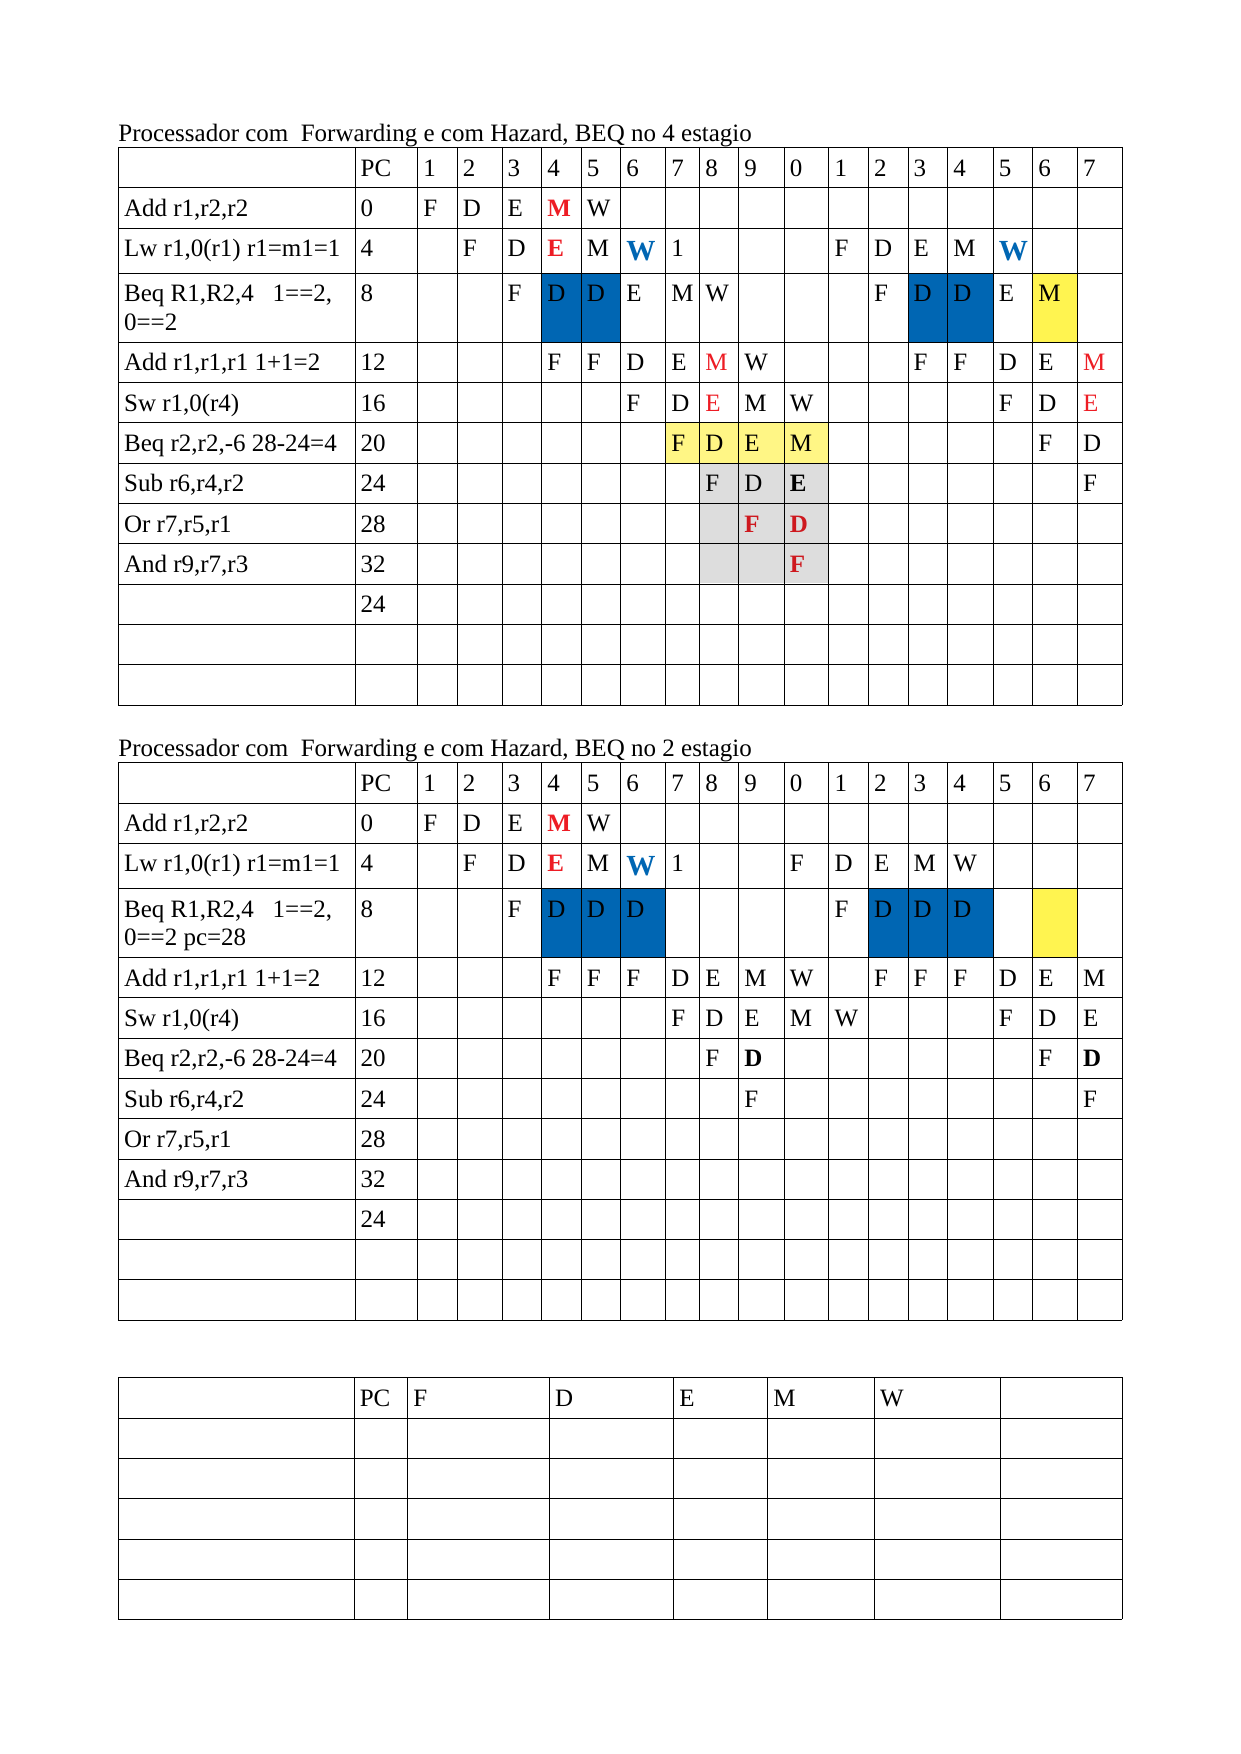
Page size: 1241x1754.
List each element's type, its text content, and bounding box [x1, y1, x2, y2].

table_cell E [785, 464, 828, 503]
table_cell [869, 1119, 908, 1158]
table_header 0 [785, 148, 828, 187]
table_cell Beq r2,r2,-6 28-24=4 [119, 423, 355, 463]
table_cell W [582, 188, 620, 227]
table_cell [909, 585, 947, 624]
table_cell F [542, 343, 581, 382]
table_header 4 [948, 148, 993, 187]
table_cell [458, 383, 502, 422]
table_cell [550, 1540, 673, 1579]
table_cell [829, 665, 868, 704]
table_cell D [1078, 423, 1122, 463]
table_cell [119, 585, 355, 624]
table_cell [1033, 1079, 1077, 1118]
table_cell Beq R1,R2,4 1==2, 0==2 [119, 274, 355, 342]
table_cell [1033, 188, 1077, 227]
table_cell [542, 1240, 581, 1279]
table_cell [1001, 1580, 1122, 1619]
table_cell [503, 464, 541, 503]
table_cell [418, 585, 457, 624]
table_header [119, 1378, 354, 1418]
table_header 7 [666, 763, 699, 802]
table_header 7 [1078, 763, 1122, 802]
table_cell [458, 1240, 502, 1279]
table_cell [948, 423, 993, 463]
table_header 9 [739, 763, 784, 802]
table_cell D [700, 998, 738, 1037]
table_cell W [994, 229, 1032, 273]
table_cell F [700, 464, 738, 503]
table_cell [739, 188, 784, 227]
table_cell [542, 1280, 581, 1320]
table_header E [674, 1378, 767, 1418]
table_cell [582, 625, 620, 664]
table_header 5 [994, 148, 1032, 187]
table_cell E [503, 804, 541, 843]
table_cell D [582, 274, 620, 342]
table_header 1 [418, 763, 457, 802]
table_cell [948, 544, 993, 583]
table_cell [542, 1039, 581, 1078]
table_cell [829, 625, 868, 664]
table_cell M [909, 844, 947, 888]
table_cell 24 [356, 1079, 417, 1118]
table_cell [1033, 544, 1077, 583]
table_header 9 [739, 148, 784, 187]
table_cell [909, 504, 947, 543]
table_cell [621, 188, 665, 227]
table_header 4 [542, 148, 581, 187]
table_cell [739, 804, 784, 843]
table_cell [1078, 274, 1122, 342]
table_cell [739, 1240, 784, 1279]
table_cell [119, 1499, 354, 1538]
table_cell [994, 665, 1032, 704]
table_cell [739, 1200, 784, 1239]
table_cell M [700, 343, 738, 382]
table_cell E [700, 958, 738, 997]
table_cell D [785, 504, 828, 543]
table_cell F [1033, 1039, 1077, 1078]
table_header 3 [909, 763, 947, 802]
table_cell [869, 188, 908, 227]
table_cell [829, 1119, 868, 1158]
table_cell W [582, 804, 620, 843]
table_cell [666, 1280, 699, 1320]
table_cell 32 [356, 1160, 417, 1199]
table_cell [458, 1039, 502, 1078]
table_cell [119, 1200, 355, 1239]
table_cell [418, 958, 457, 997]
table_cell [458, 585, 502, 624]
table_cell [666, 889, 699, 957]
table_cell [785, 585, 828, 624]
table_cell [869, 998, 908, 1037]
table_cell [666, 625, 699, 664]
table_cell [994, 464, 1032, 503]
table_cell M [582, 229, 620, 273]
table_cell [1078, 1280, 1122, 1320]
table_cell [829, 585, 868, 624]
table_cell E [621, 274, 665, 342]
table_cell [785, 1079, 828, 1118]
table_cell [621, 423, 665, 463]
table_cell [356, 665, 417, 704]
table_cell Lw r1,0(r1) r1=m1=1 [119, 229, 355, 273]
table_cell [582, 1039, 620, 1078]
table_cell [503, 544, 541, 583]
table_cell [119, 1280, 355, 1320]
table_cell F [418, 188, 457, 227]
table_header 6 [1033, 148, 1077, 187]
table_cell [666, 1119, 699, 1158]
table_cell [418, 229, 457, 273]
table_cell [869, 1280, 908, 1320]
table_cell [666, 804, 699, 843]
table_cell [408, 1499, 549, 1538]
table_cell [1033, 1280, 1077, 1320]
table_cell [1033, 844, 1077, 888]
table_cell M [948, 229, 993, 273]
table_cell Add r1,r2,r2 [119, 804, 355, 843]
table_cell [829, 1280, 868, 1320]
table_cell W [621, 844, 665, 888]
table_cell [869, 625, 908, 664]
table_cell [1033, 889, 1077, 957]
table_cell [418, 1039, 457, 1078]
table_cell [621, 585, 665, 624]
table_cell E [1033, 343, 1077, 382]
table_cell [909, 544, 947, 583]
table_header 2 [869, 148, 908, 187]
table_cell [503, 1160, 541, 1199]
table_cell [768, 1419, 874, 1458]
table_cell F [909, 343, 947, 382]
table_cell [700, 625, 738, 664]
table_cell [503, 625, 541, 664]
table_cell [418, 844, 457, 888]
table_cell [739, 1160, 784, 1199]
table_cell [666, 1079, 699, 1118]
table_cell [418, 343, 457, 382]
table_cell E [542, 229, 581, 273]
table_cell [909, 383, 947, 422]
table_cell [621, 1079, 665, 1118]
table_cell [550, 1499, 673, 1538]
table_cell F [948, 958, 993, 997]
table_header 6 [621, 763, 665, 802]
table_header 7 [1078, 148, 1122, 187]
table_cell [550, 1419, 673, 1458]
table_cell 1 [666, 844, 699, 888]
table_cell And r9,r7,r3 [119, 544, 355, 583]
table_cell [739, 844, 784, 888]
table_cell [1078, 1160, 1122, 1199]
table_cell [674, 1459, 767, 1498]
table_header PC [356, 763, 417, 802]
table_cell [582, 1079, 620, 1118]
table_cell [666, 504, 699, 543]
table_cell [994, 423, 1032, 463]
table_cell [1078, 1119, 1122, 1158]
table_cell [621, 544, 665, 583]
table_cell [458, 1119, 502, 1158]
table_cell E [1078, 998, 1122, 1037]
table_cell E [700, 383, 738, 422]
table_cell [700, 1160, 738, 1199]
table_cell [1033, 625, 1077, 664]
table_cell [418, 1160, 457, 1199]
table_cell D [1033, 383, 1077, 422]
table_cell 0 [356, 188, 417, 227]
table_cell [909, 1200, 947, 1239]
table_cell [418, 1240, 457, 1279]
table_cell [1078, 889, 1122, 957]
table_cell [875, 1419, 1000, 1458]
table_cell F [994, 383, 1032, 422]
table_cell [875, 1499, 1000, 1538]
table_cell F [458, 844, 502, 888]
table_cell [869, 423, 908, 463]
table_cell [418, 383, 457, 422]
table_header PC [355, 1378, 407, 1418]
table_cell [909, 1280, 947, 1320]
table_cell [582, 585, 620, 624]
table_cell E [739, 998, 784, 1037]
table_header 1 [829, 148, 868, 187]
table_cell [739, 544, 784, 583]
table_cell M [542, 188, 581, 227]
table_cell [666, 188, 699, 227]
table_cell [994, 889, 1032, 957]
table_cell [948, 1119, 993, 1158]
table_cell F [739, 1079, 784, 1118]
table_cell [994, 1119, 1032, 1158]
table_cell D [666, 383, 699, 422]
table_cell [785, 1119, 828, 1158]
table_header 6 [1033, 763, 1077, 802]
table_cell E [1078, 383, 1122, 422]
table_cell [621, 1160, 665, 1199]
table_cell [829, 188, 868, 227]
table_cell F [582, 343, 620, 382]
table_cell [355, 1580, 407, 1619]
table_cell [829, 343, 868, 382]
table_cell W [785, 383, 828, 422]
table_cell [621, 998, 665, 1037]
table_cell [948, 625, 993, 664]
table_header 2 [869, 763, 908, 802]
table_header 3 [503, 763, 541, 802]
table_cell [1033, 1240, 1077, 1279]
table_cell F [700, 1039, 738, 1078]
table_cell 20 [356, 1039, 417, 1078]
table_cell M [582, 844, 620, 888]
table_cell Add r1,r1,r1 1+1=2 [119, 343, 355, 382]
table_cell [1033, 665, 1077, 704]
table_cell [700, 229, 738, 273]
table_cell [700, 1200, 738, 1239]
table_cell 28 [356, 504, 417, 543]
table_cell [542, 504, 581, 543]
table_cell [119, 1540, 354, 1579]
table_cell [582, 423, 620, 463]
table_cell Or r7,r5,r1 [119, 504, 355, 543]
table_cell F [739, 504, 784, 543]
table_cell [829, 1240, 868, 1279]
table_cell E [869, 844, 908, 888]
table_header M [768, 1378, 874, 1418]
table_cell [994, 1240, 1032, 1279]
table_cell [1001, 1459, 1122, 1498]
table_cell Beq r2,r2,-6 28-24=4 [119, 1039, 355, 1078]
table_cell [700, 1119, 738, 1158]
table_cell [542, 585, 581, 624]
table_cell [700, 544, 738, 583]
table_cell [875, 1540, 1000, 1579]
table_cell [621, 625, 665, 664]
table_cell [909, 1079, 947, 1118]
table_header 5 [994, 763, 1032, 802]
table_cell [700, 1240, 738, 1279]
table_cell [948, 383, 993, 422]
table_cell E [503, 188, 541, 227]
table_cell D [458, 188, 502, 227]
table_cell [503, 343, 541, 382]
table_cell Sub r6,r4,r2 [119, 1079, 355, 1118]
table_cell F [503, 274, 541, 342]
table_cell [994, 1039, 1032, 1078]
table_cell Add r1,r1,r1 1+1=2 [119, 958, 355, 997]
table_cell [994, 1160, 1032, 1199]
table_cell [994, 188, 1032, 227]
table_cell [994, 1079, 1032, 1118]
table_cell [1001, 1499, 1122, 1538]
table_cell W [739, 343, 784, 382]
table_cell [739, 229, 784, 273]
table_cell [542, 1079, 581, 1118]
table_cell [700, 1280, 738, 1320]
table_cell [418, 423, 457, 463]
table_cell [458, 423, 502, 463]
table_header 6 [621, 148, 665, 187]
table_cell D [948, 889, 993, 957]
table_cell [119, 625, 355, 664]
table_cell [666, 464, 699, 503]
table_cell [674, 1419, 767, 1458]
table_cell D [739, 1039, 784, 1078]
table_cell [739, 665, 784, 704]
table_cell E [1033, 958, 1077, 997]
table_cell D [1033, 998, 1077, 1037]
table_cell [458, 625, 502, 664]
table_cell 24 [356, 1200, 417, 1239]
table_cell D [503, 229, 541, 273]
table_cell [994, 504, 1032, 543]
table_cell [869, 665, 908, 704]
table_cell [869, 383, 908, 422]
table_cell [355, 1540, 407, 1579]
table_cell D [700, 423, 738, 463]
table_cell [700, 585, 738, 624]
table_cell M [739, 958, 784, 997]
table_cell [1078, 1200, 1122, 1239]
table_cell [1033, 229, 1077, 273]
table_cell [739, 1119, 784, 1158]
table_cell [666, 1039, 699, 1078]
table_cell [119, 1240, 355, 1279]
table_cell 24 [356, 464, 417, 503]
table_cell [948, 1079, 993, 1118]
table_cell D [666, 958, 699, 997]
table_header [119, 148, 355, 187]
table_cell [503, 1039, 541, 1078]
table_cell [582, 383, 620, 422]
table_cell 16 [356, 998, 417, 1037]
table_cell [869, 1200, 908, 1239]
table_cell [418, 1079, 457, 1118]
table_cell D [458, 804, 502, 843]
table_cell F [666, 423, 699, 463]
table_cell [909, 1119, 947, 1158]
table_cell [621, 665, 665, 704]
table_header W [875, 1378, 1000, 1418]
table_cell [1033, 585, 1077, 624]
table_cell W [621, 229, 665, 273]
table_cell [666, 1160, 699, 1199]
table_cell [1078, 229, 1122, 273]
table_cell [909, 804, 947, 843]
table_cell [994, 625, 1032, 664]
table_cell F [621, 383, 665, 422]
table_cell 12 [356, 343, 417, 382]
table_cell M [1078, 343, 1122, 382]
table_cell [503, 504, 541, 543]
table_cell [582, 504, 620, 543]
table_cell [1078, 585, 1122, 624]
table_cell [869, 464, 908, 503]
table_cell [542, 464, 581, 503]
table_cell [700, 889, 738, 957]
table_header 5 [582, 763, 620, 802]
table_cell [829, 804, 868, 843]
table_cell [700, 844, 738, 888]
table_cell [418, 665, 457, 704]
table_cell [909, 423, 947, 463]
table_cell W [948, 844, 993, 888]
table_cell [542, 1119, 581, 1158]
table_cell [582, 1280, 620, 1320]
table_cell [875, 1580, 1000, 1619]
table_cell [503, 665, 541, 704]
table_cell [739, 1280, 784, 1320]
table_cell F [503, 889, 541, 957]
table_cell [542, 383, 581, 422]
table_cell [1078, 504, 1122, 543]
table_cell [948, 464, 993, 503]
table_cell [700, 804, 738, 843]
table_cell 32 [356, 544, 417, 583]
table_cell [119, 665, 355, 704]
table_cell [829, 1200, 868, 1239]
table_cell [621, 1119, 665, 1158]
table_cell D [948, 274, 993, 342]
table_cell [542, 665, 581, 704]
text Processador com Forwarding e com Hazard, BEQ no 4 estagio [118, 118, 1122, 147]
table_cell Sw r1,0(r4) [119, 998, 355, 1037]
table_cell [948, 998, 993, 1037]
table_header [1001, 1378, 1122, 1418]
table_cell [948, 188, 993, 227]
table_cell F [458, 229, 502, 273]
table_header [119, 763, 355, 802]
table_cell [785, 188, 828, 227]
table_cell [785, 343, 828, 382]
table_cell [909, 1240, 947, 1279]
table_cell [582, 464, 620, 503]
table_cell [909, 464, 947, 503]
table_cell [418, 889, 457, 957]
table_cell [785, 1160, 828, 1199]
table_cell [550, 1580, 673, 1619]
table_cell [418, 1200, 457, 1239]
table_cell [119, 1459, 354, 1498]
table_cell [582, 665, 620, 704]
table_cell [739, 585, 784, 624]
table_cell [458, 665, 502, 704]
table_cell [582, 1240, 620, 1279]
table_cell [948, 1280, 993, 1320]
table_cell E [542, 844, 581, 888]
table_cell [909, 665, 947, 704]
table_cell [785, 804, 828, 843]
table_cell [119, 1419, 354, 1458]
table_cell Lw r1,0(r1) r1=m1=1 [119, 844, 355, 888]
table_cell [458, 504, 502, 543]
table_cell [503, 383, 541, 422]
table_cell [621, 1200, 665, 1239]
table_cell [829, 274, 868, 342]
table_cell 16 [356, 383, 417, 422]
table_header D [550, 1378, 673, 1418]
table_cell [700, 1079, 738, 1118]
table_cell F [418, 804, 457, 843]
table_cell [700, 504, 738, 543]
table_cell [869, 1079, 908, 1118]
table_cell [768, 1499, 874, 1538]
table_cell [408, 1540, 549, 1579]
table_cell [768, 1459, 874, 1498]
table_cell [1033, 1119, 1077, 1158]
table_cell [1033, 1200, 1077, 1239]
table_cell 8 [356, 889, 417, 957]
table_cell [418, 625, 457, 664]
table_cell F [666, 998, 699, 1037]
table_cell [739, 889, 784, 957]
table_cell [829, 383, 868, 422]
table_cell [785, 665, 828, 704]
table_cell Or r7,r5,r1 [119, 1119, 355, 1158]
table_cell M [666, 274, 699, 342]
table_cell [458, 544, 502, 583]
table_cell M [739, 383, 784, 422]
table_cell Sw r1,0(r4) [119, 383, 355, 422]
table_cell F [829, 229, 868, 273]
table_cell F [948, 343, 993, 382]
table_cell [674, 1499, 767, 1538]
table_cell [1033, 804, 1077, 843]
table_cell 8 [356, 274, 417, 342]
table_cell D [542, 274, 581, 342]
table_cell [829, 544, 868, 583]
table_cell D [542, 889, 581, 957]
table_cell [785, 229, 828, 273]
table_cell D [829, 844, 868, 888]
table_cell [1078, 188, 1122, 227]
table_cell E [909, 229, 947, 273]
table_cell [869, 544, 908, 583]
table_cell 0 [356, 804, 417, 843]
table_cell D [994, 958, 1032, 997]
table_cell [356, 625, 417, 664]
table_cell W [829, 998, 868, 1037]
table_cell 4 [356, 844, 417, 888]
table_cell D [994, 343, 1032, 382]
table_cell [829, 504, 868, 543]
text Processador com Forwarding e com Hazard, BEQ no 2 estagio [118, 733, 1122, 762]
table_cell [948, 1200, 993, 1239]
table_cell [869, 504, 908, 543]
table_cell [582, 544, 620, 583]
table_cell F [785, 844, 828, 888]
table_cell D [739, 464, 784, 503]
table_cell [785, 1280, 828, 1320]
table_cell [458, 1160, 502, 1199]
table_header 2 [458, 763, 502, 802]
table_cell [355, 1419, 407, 1458]
table_cell [458, 958, 502, 997]
table_cell [909, 1160, 947, 1199]
table_cell [1001, 1419, 1122, 1458]
table_cell E [994, 274, 1032, 342]
table_header 8 [700, 763, 738, 802]
table_cell [994, 804, 1032, 843]
table_cell [503, 958, 541, 997]
table_cell [418, 504, 457, 543]
table_cell [739, 274, 784, 342]
table_cell [674, 1540, 767, 1579]
table_cell Add r1,r2,r2 [119, 188, 355, 227]
table_cell [768, 1540, 874, 1579]
table_cell [503, 1280, 541, 1320]
table_cell [542, 423, 581, 463]
table_cell [829, 1079, 868, 1118]
table_cell [408, 1580, 549, 1619]
table_header 4 [542, 763, 581, 802]
table_cell W [785, 958, 828, 997]
table_cell [1033, 1160, 1077, 1199]
table_cell 12 [356, 958, 417, 997]
table_cell [458, 1079, 502, 1118]
table_cell [503, 1240, 541, 1279]
table_cell [503, 423, 541, 463]
table_cell [458, 1280, 502, 1320]
table_cell F [869, 958, 908, 997]
table_cell [869, 1160, 908, 1199]
table_cell [994, 585, 1032, 624]
table_cell [674, 1580, 767, 1619]
table_cell [948, 804, 993, 843]
table_cell [869, 1039, 908, 1078]
table_cell [503, 1079, 541, 1118]
table_cell [119, 1580, 354, 1619]
table_cell [542, 1160, 581, 1199]
table_cell [503, 1119, 541, 1158]
table_cell M [785, 998, 828, 1037]
table_cell [994, 544, 1032, 583]
table_cell [994, 844, 1032, 888]
table_cell F [621, 958, 665, 997]
table_cell [418, 1119, 457, 1158]
table_cell [948, 585, 993, 624]
table_cell [1078, 844, 1122, 888]
table_cell [503, 998, 541, 1037]
table_cell [1078, 1240, 1122, 1279]
table_cell [621, 504, 665, 543]
table_cell [408, 1459, 549, 1498]
table_cell [869, 585, 908, 624]
table_cell [700, 188, 738, 227]
table_cell [408, 1419, 549, 1458]
table_cell [355, 1499, 407, 1538]
table_cell F [542, 958, 581, 997]
table_cell 20 [356, 423, 417, 463]
table_cell E [739, 423, 784, 463]
table_cell [666, 544, 699, 583]
table_cell [700, 665, 738, 704]
table_cell [909, 625, 947, 664]
table_cell [621, 464, 665, 503]
table_cell [550, 1459, 673, 1498]
table_cell [785, 1240, 828, 1279]
table_header 3 [503, 148, 541, 187]
table_cell [994, 1280, 1032, 1320]
table_header 2 [458, 148, 502, 187]
table_cell [418, 464, 457, 503]
table_cell D [503, 844, 541, 888]
table_cell [418, 274, 457, 342]
table_cell [418, 1280, 457, 1320]
table_cell [666, 585, 699, 624]
table_cell Beq R1,R2,4 1==2, 0==2 pc=28 [119, 889, 355, 957]
table_cell [458, 1200, 502, 1239]
table_cell [503, 585, 541, 624]
table_cell M [785, 423, 828, 463]
table_cell [948, 665, 993, 704]
table_cell F [829, 889, 868, 957]
table_cell [785, 889, 828, 957]
table_cell F [785, 544, 828, 583]
table_cell [785, 1200, 828, 1239]
table_cell [829, 423, 868, 463]
table_cell [948, 1039, 993, 1078]
table_cell [621, 804, 665, 843]
table_cell 28 [356, 1119, 417, 1158]
table_cell [1033, 464, 1077, 503]
table_cell [785, 1039, 828, 1078]
table_cell F [869, 274, 908, 342]
table_cell [666, 1240, 699, 1279]
table_header 7 [666, 148, 699, 187]
table_cell [1078, 665, 1122, 704]
table_cell Sub r6,r4,r2 [119, 464, 355, 503]
table_cell [666, 665, 699, 704]
table_cell [909, 188, 947, 227]
table_cell [869, 343, 908, 382]
table_cell D [869, 229, 908, 273]
table_cell F [582, 958, 620, 997]
table_cell [1001, 1540, 1122, 1579]
table_header 1 [829, 763, 868, 802]
table_header 8 [700, 148, 738, 187]
table_cell [1078, 544, 1122, 583]
table_cell [829, 1039, 868, 1078]
table_cell [356, 1240, 417, 1279]
table_cell [582, 998, 620, 1037]
table_cell [994, 1200, 1032, 1239]
table_cell D [909, 889, 947, 957]
table_cell [909, 1039, 947, 1078]
table_header PC [356, 148, 417, 187]
table_cell [542, 625, 581, 664]
table_cell 1 [666, 229, 699, 273]
table_cell [458, 343, 502, 382]
table_cell W [700, 274, 738, 342]
table_cell [739, 625, 784, 664]
table_cell M [1033, 274, 1077, 342]
table_cell [542, 998, 581, 1037]
table_header 5 [582, 148, 620, 187]
table_cell And r9,r7,r3 [119, 1160, 355, 1199]
table_cell [582, 1119, 620, 1158]
table_cell F [1033, 423, 1077, 463]
table_header 1 [418, 148, 457, 187]
table_cell E [666, 343, 699, 382]
table_cell D [1078, 1039, 1122, 1078]
table_cell [948, 1240, 993, 1279]
table_cell [582, 1200, 620, 1239]
table_cell D [621, 343, 665, 382]
table_cell [356, 1280, 417, 1320]
table_cell F [909, 958, 947, 997]
table_cell [1078, 625, 1122, 664]
table_cell [542, 544, 581, 583]
table_cell [503, 1200, 541, 1239]
table_header 0 [785, 763, 828, 802]
table_cell [542, 1200, 581, 1239]
table_cell [458, 274, 502, 342]
table_cell [621, 1240, 665, 1279]
table_cell [355, 1459, 407, 1498]
table_cell [418, 998, 457, 1037]
table_cell F [994, 998, 1032, 1037]
table_cell [829, 958, 868, 997]
table_cell [829, 1160, 868, 1199]
table_cell [909, 998, 947, 1037]
table_cell [785, 274, 828, 342]
table_cell [869, 1240, 908, 1279]
table_cell [458, 464, 502, 503]
table_header F [408, 1378, 549, 1418]
table_cell M [1078, 958, 1122, 997]
table_cell [582, 1160, 620, 1199]
table_cell [875, 1459, 1000, 1498]
table_cell [1078, 804, 1122, 843]
table_header 3 [909, 148, 947, 187]
table_cell [621, 1280, 665, 1320]
table_cell [458, 889, 502, 957]
table_cell D [582, 889, 620, 957]
table_cell 4 [356, 229, 417, 273]
table_cell D [621, 889, 665, 957]
table_header 4 [948, 763, 993, 802]
table_cell [768, 1580, 874, 1619]
table_cell [948, 504, 993, 543]
table_cell [458, 998, 502, 1037]
table_cell [785, 625, 828, 664]
table_cell F [1078, 464, 1122, 503]
table_cell M [542, 804, 581, 843]
table_cell F [1078, 1079, 1122, 1118]
table_cell D [869, 889, 908, 957]
table_cell [418, 544, 457, 583]
table_cell 24 [356, 585, 417, 624]
table_cell [829, 464, 868, 503]
table_cell [621, 1039, 665, 1078]
table_cell [948, 1160, 993, 1199]
table_cell [869, 804, 908, 843]
table_cell D [909, 274, 947, 342]
table_cell [666, 1200, 699, 1239]
table_cell [1033, 504, 1077, 543]
